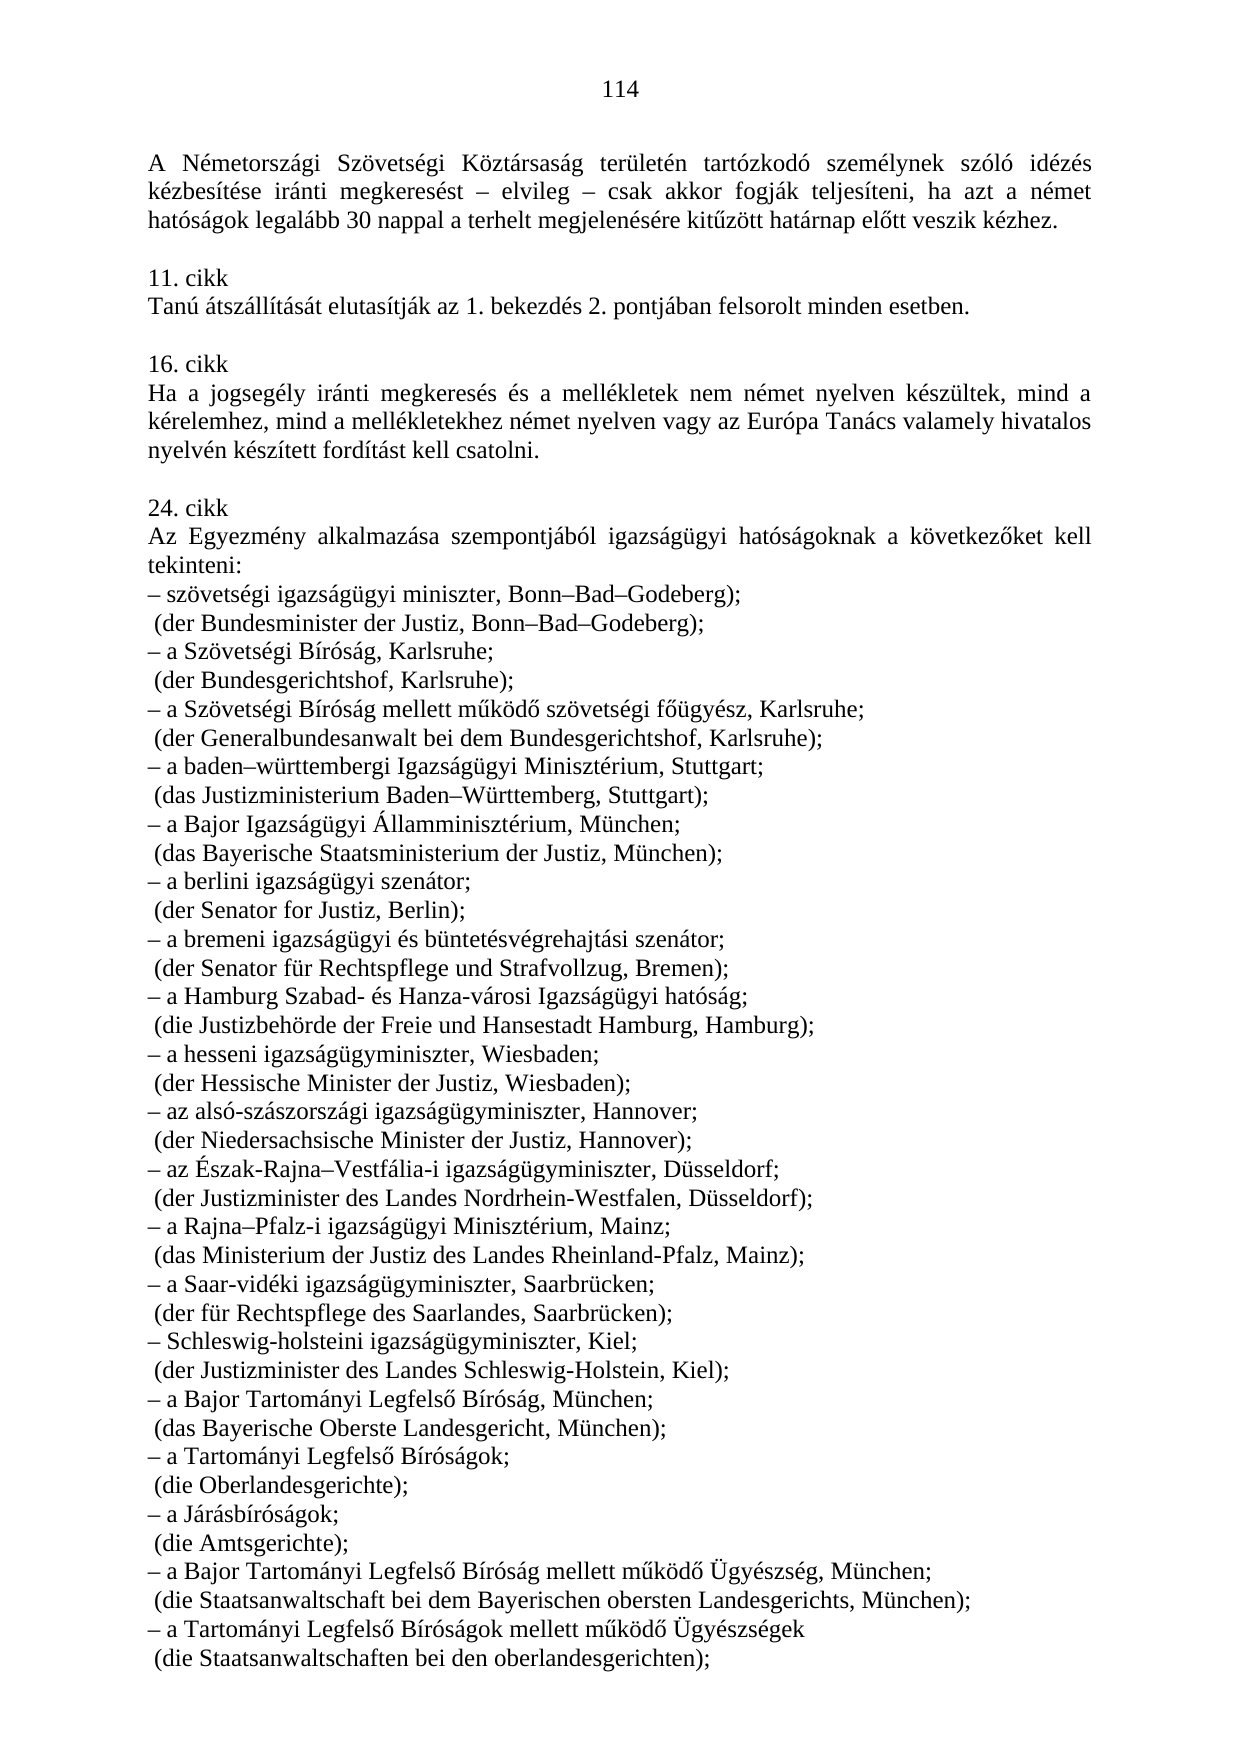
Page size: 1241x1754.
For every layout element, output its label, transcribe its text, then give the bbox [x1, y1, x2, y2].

text – a baden–württembergi Igazságügyi Minisztérium, Stuttgart; [148, 751, 1093, 780]
text Ha a jogsegély iránti megkeresés és a mellékletek nem német nyelven készültek, mind a kérelemhez, mind a mellékletekhez német nyelven vagy az Európa Tanács valamely hivatalos nyelvén készített fordítást kell csatolni. [148, 378, 1093, 464]
text (die Staatsanwaltschaft bei dem Bayerischen obersten Landesgerichts, München); [148, 1585, 1093, 1614]
text – szövetségi igazságügyi miniszter, Bonn–Bad–Godeberg); [148, 579, 1093, 608]
text – az Észak-Rajna–Vestfália-i igazságügyminiszter, Düsseldorf; [148, 1154, 1093, 1183]
text (der Hessische Minister der Justiz, Wiesbaden); [148, 1068, 1093, 1096]
text 11. cikk [148, 263, 1093, 291]
text (der für Rechtspflege des Saarlandes, Saarbrücken); [148, 1298, 1093, 1326]
text (der Justizminister des Landes Nordrhein-Westfalen, Düsseldorf); [148, 1183, 1093, 1211]
text – a Saar-vidéki igazságügyminiszter, Saarbrücken; [148, 1269, 1093, 1298]
text (der Senator for Justiz, Berlin); [148, 895, 1093, 924]
text Az Egyezmény alkalmazása szempontjából igazságügyi hatóságoknak a következőket kell tekinteni: [148, 521, 1093, 579]
text Tanú átszállítását elutasítják az 1. bekezdés 2. pontjában felsorolt minden esetben. [148, 291, 1093, 320]
text – a Szövetségi Bíróság mellett működő szövetségi főügyész, Karlsruhe; [148, 694, 1093, 723]
text (das Justizministerium Baden–Württemberg, Stuttgart); [148, 780, 1093, 809]
text – a Bajor Tartományi Legfelső Bíróság mellett működő Ügyészség, München; [148, 1556, 1093, 1585]
text – a Szövetségi Bíróság, Karlsruhe; [148, 636, 1093, 665]
text – a Hamburg Szabad- és Hanza-városi Igazságügyi hatóság; [148, 981, 1093, 1010]
text (der Justizminister des Landes Schleswig-Holstein, Kiel); [148, 1355, 1093, 1384]
text (der Niedersachsische Minister der Justiz, Hannover); [148, 1125, 1093, 1154]
text (der Bundesminister der Justiz, Bonn–Bad–Godeberg); [148, 608, 1093, 636]
text – a Bajor Igazságügyi Államminisztérium, München; [148, 809, 1093, 838]
text – a bremeni igazságügyi és büntetésvégrehajtási szenátor; [148, 924, 1093, 953]
text – a hesseni igazságügyminiszter, Wiesbaden; [148, 1039, 1093, 1068]
text (der Senator für Rechtspflege und Strafvollzug, Bremen); [148, 953, 1093, 981]
text (der Generalbundesanwalt bei dem Bundesgerichtshof, Karlsruhe); [148, 723, 1093, 751]
text A Németországi Szövetségi Köztársaság területén tartózkodó személynek szóló idézés kézbesítése iránti megkeresést – elvileg – csak akkor fogják teljesíteni, ha azt a német hatóságok legalább 30 nappal a terhelt megjelenésére kitűzött határnap előtt veszik kézhez. [148, 148, 1093, 234]
text 16. cikk [148, 349, 1093, 378]
text – a Járásbíróságok; [148, 1499, 1093, 1528]
text – a berlini igazságügyi szenátor; [148, 866, 1093, 895]
text – a Bajor Tartományi Legfelső Bíróság, München; [148, 1384, 1093, 1413]
text 24. cikk [148, 493, 1093, 521]
text (die Oberlandesgerichte); [148, 1470, 1093, 1499]
text (der Bundesgerichtshof, Karlsruhe); [148, 665, 1093, 694]
text – az alsó-szászországi igazságügyminiszter, Hannover; [148, 1096, 1093, 1125]
text (die Staatsanwaltschaften bei den oberlandesgerichten); [148, 1643, 1093, 1671]
text (die Justizbehörde der Freie und Hansestadt Hamburg, Hamburg); [148, 1010, 1093, 1039]
text (das Bayerische Staatsministerium der Justiz, München); [148, 838, 1093, 866]
text – a Tartományi Legfelső Bíróságok mellett működő Ügyészségek [148, 1614, 1093, 1643]
text (das Ministerium der Justiz des Landes Rheinland-Pfalz, Mainz); [148, 1240, 1093, 1269]
text (das Bayerische Oberste Landesgericht, München); [148, 1413, 1093, 1441]
text – a Tartományi Legfelső Bíróságok; [148, 1441, 1093, 1470]
text – a Rajna–Pfalz-i igazságügyi Minisztérium, Mainz; [148, 1211, 1093, 1240]
text – Schleswig-holsteini igazságügyminiszter, Kiel; [148, 1326, 1093, 1355]
text (die Amtsgerichte); [148, 1528, 1093, 1556]
